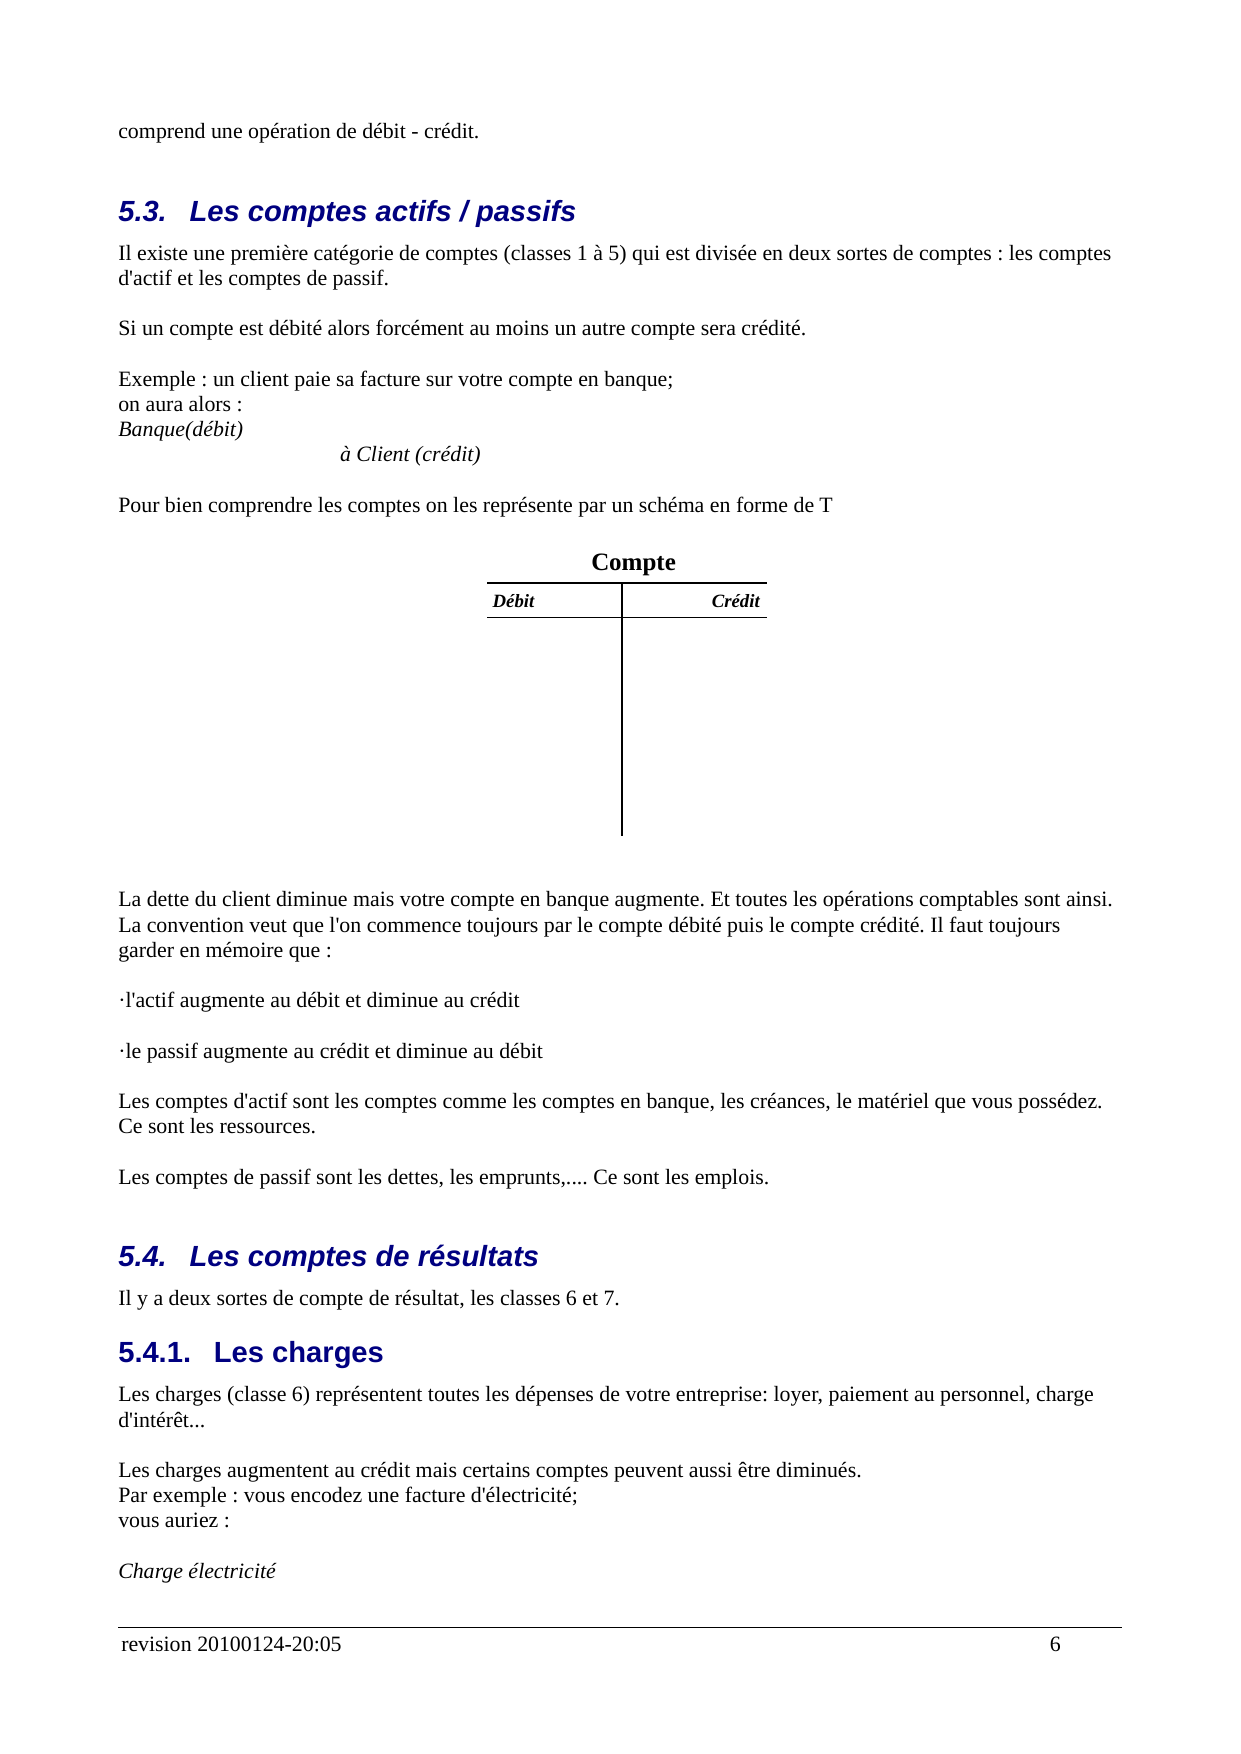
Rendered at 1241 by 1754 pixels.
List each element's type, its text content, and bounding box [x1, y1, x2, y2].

text Banque(débit) [118, 416, 1122, 441]
table_cell [623, 618, 767, 836]
text Les comptes de passif sont les dettes, les emprunts,.... Ce sont les emplois. [118, 1164, 1122, 1189]
table_cell [487, 618, 621, 836]
text ·l'actif augmente au débit et diminue au crédit [118, 987, 1122, 1012]
text Charge électricité [118, 1558, 1122, 1583]
text Il existe une première catégorie de comptes (classes 1 à 5) qui est divisée en deux sortes de comptes : les comptes d'actif et les comptes de passif. [118, 239, 1125, 290]
table_cell Débit [487, 584, 621, 617]
text Pour bien comprendre les comptes on les représente par un schéma en forme de T [118, 492, 1122, 517]
text Si un compte est débité alors forcément au moins un autre compte sera crédité. [118, 315, 1122, 340]
text Les charges (classe 6) représentent toutes les dépenses de votre entreprise: loyer, paiement au personnel, charge d'intérêt... [118, 1381, 1122, 1432]
subtitle Les comptes de résultats [118, 1239, 1122, 1273]
text à Client (crédit) [118, 441, 1122, 466]
subtitle Les charges [118, 1335, 1122, 1369]
text Il y a deux sortes de compte de résultat, les classes 6 et 7. [118, 1285, 1122, 1310]
table_cell Crédit [623, 584, 767, 617]
text Par exemple : vous encodez une facture d'électricité; [118, 1482, 1122, 1507]
text Les comptes d'actif sont les comptes comme les comptes en banque, les créances, le matériel que vous possédez. Ce sont les ressources. [118, 1088, 1122, 1138]
text vous auriez : [118, 1507, 1122, 1533]
text ·le passif augmente au crédit et diminue au débit [118, 1038, 1122, 1063]
text Les charges augmentent au crédit mais certains comptes peuvent aussi être diminués. [118, 1457, 1122, 1482]
text La dette du client diminue mais votre compte en banque augmente. Et toutes les opérations comptables sont ainsi. La convention veut que l'on commence toujours par le compte débité puis le compte crédité. Il faut toujours garder en mémoire que : [118, 886, 1122, 962]
subtitle Les comptes actifs / passifs [118, 193, 1122, 227]
text comprend une opération de débit - crédit. [118, 118, 1122, 143]
table_header Compte [487, 542, 767, 582]
text on aura alors : [118, 391, 1122, 416]
text Exemple : un client paie sa facture sur votre compte en banque; [118, 366, 1122, 391]
